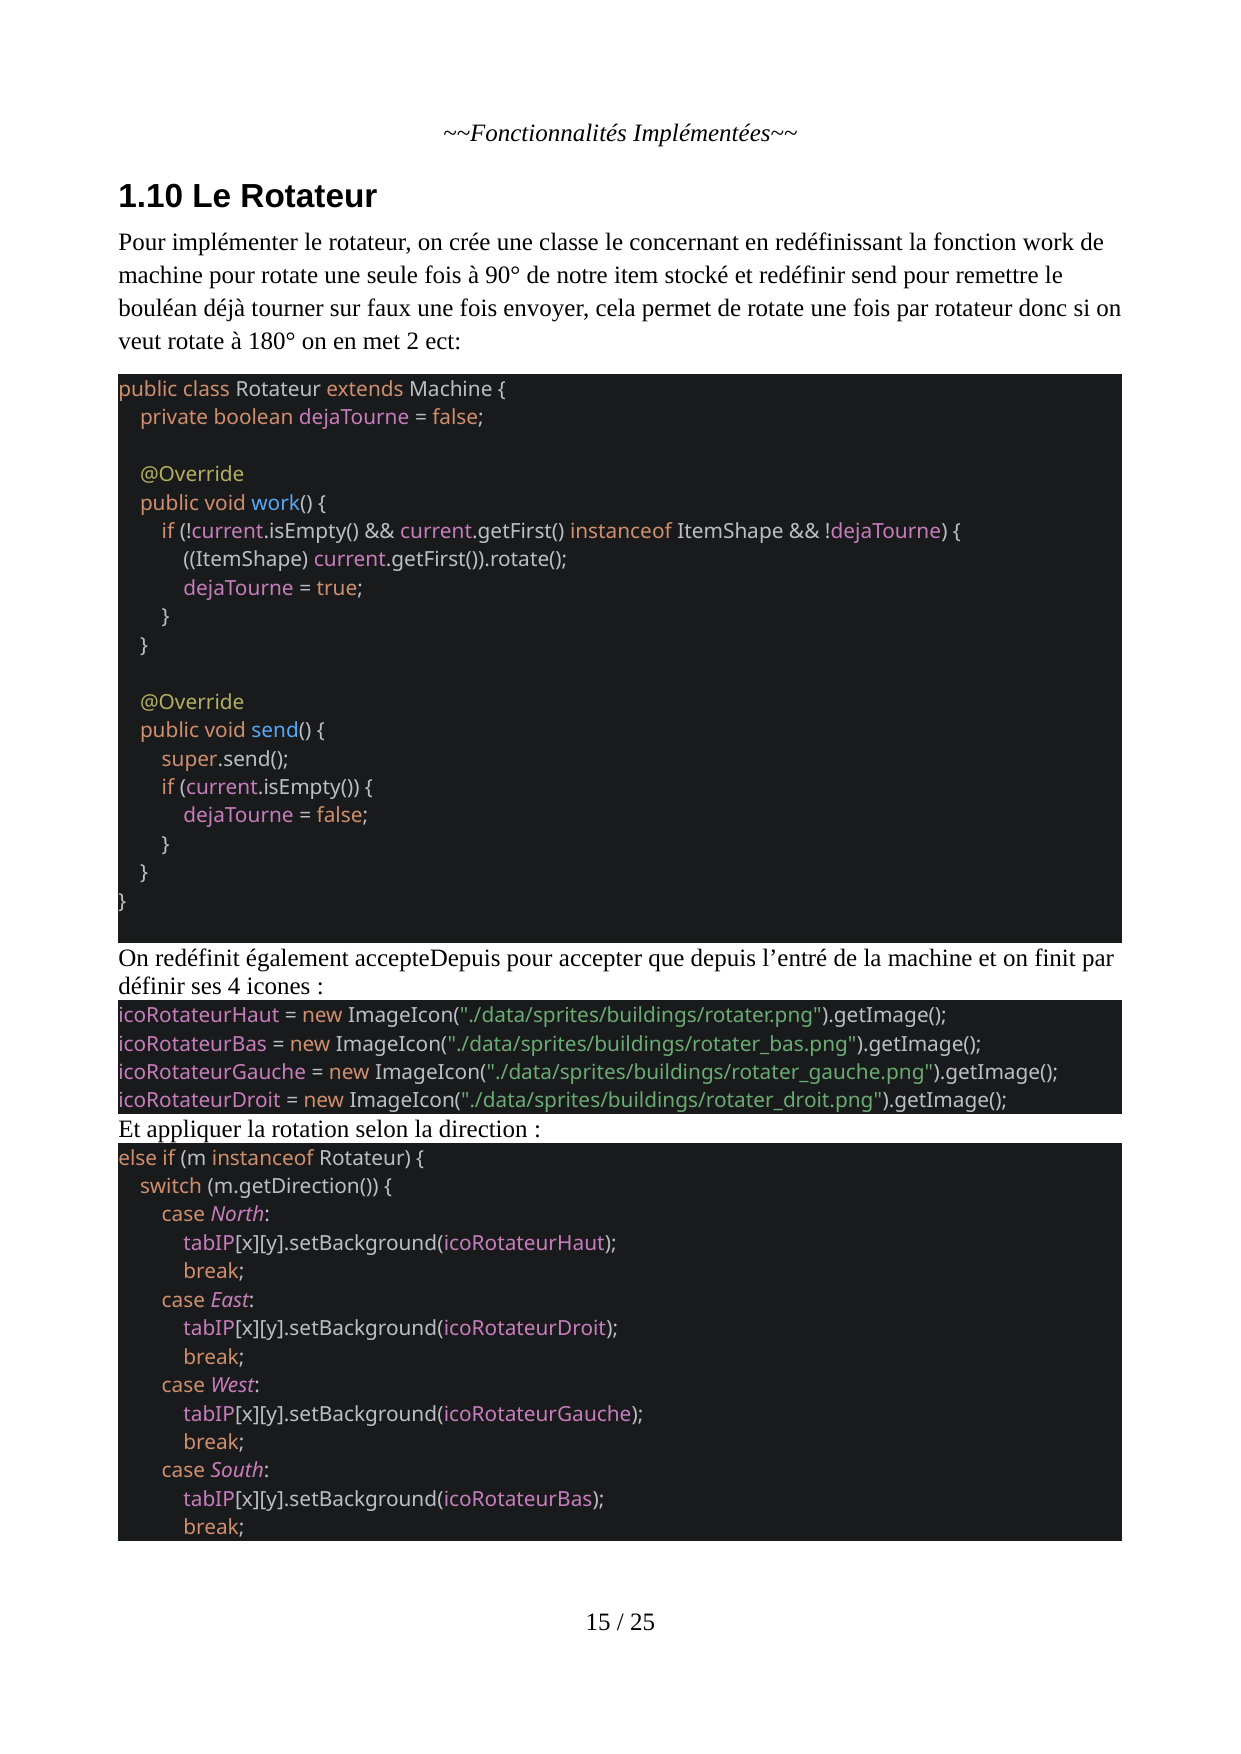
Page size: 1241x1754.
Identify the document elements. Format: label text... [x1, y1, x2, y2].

text Pour implémenter le rotateur, on crée une classe le concernant en redéfinissant la fonction work de machine pour rotate une seule fois à 90° de notre item stocké et redéfinir send pour remettre le bouléan déjà tourner sur faux une fois envoyer, cela permet de rotate une fois par rotateur donc si on veut rotate à 180° on en met 2 ect: [118, 227, 1122, 355]
text Et appliquer la rotation selon la direction : [118, 1114, 1122, 1143]
text else if (m instanceof Rotateur) { switch (m.getDirection()) { case North: tabIP[x][y].setBackground(icoRotateurHaut); break; case East: tabIP[x][y].setBackground(icoRotateurDroit); break; case West: tabIP[x][y].setBackground(icoRotateurGauche); break; case South: tabIP[x][y].setBackground(icoRotateurBas); break; [118, 1143, 1122, 1541]
text public class Rotateur extends Machine { private boolean dejaTourne = false; @Override public void work() { if (!current.isEmpty() && current.getFirst() instanceof ItemShape && !dejaTourne) { ((ItemShape) current.getFirst()).rotate(); dejaTourne = true; } } @Override public void send() { super.send(); if (current.isEmpty()) { dejaTourne = false; } } } [118, 374, 1122, 914]
text On redéfinit également accepteDepuis pour accepter que depuis l’entré de la machine et on finit par définir ses 4 icones : [118, 943, 1122, 1000]
subtitle Le Rotateur [118, 176, 1122, 215]
text icoRotateurHaut = new ImageIcon("./data/sprites/buildings/rotater.png").getImage(); icoRotateurBas = new ImageIcon("./data/sprites/buildings/rotater_bas.png").getImage(); icoRotateurGauche = new ImageIcon("./data/sprites/buildings/rotater_gauche.png").getImage(); icoRotateurDroit = new ImageIcon("./data/sprites/buildings/rotater_droit.png").getImage(); [118, 1000, 1122, 1114]
